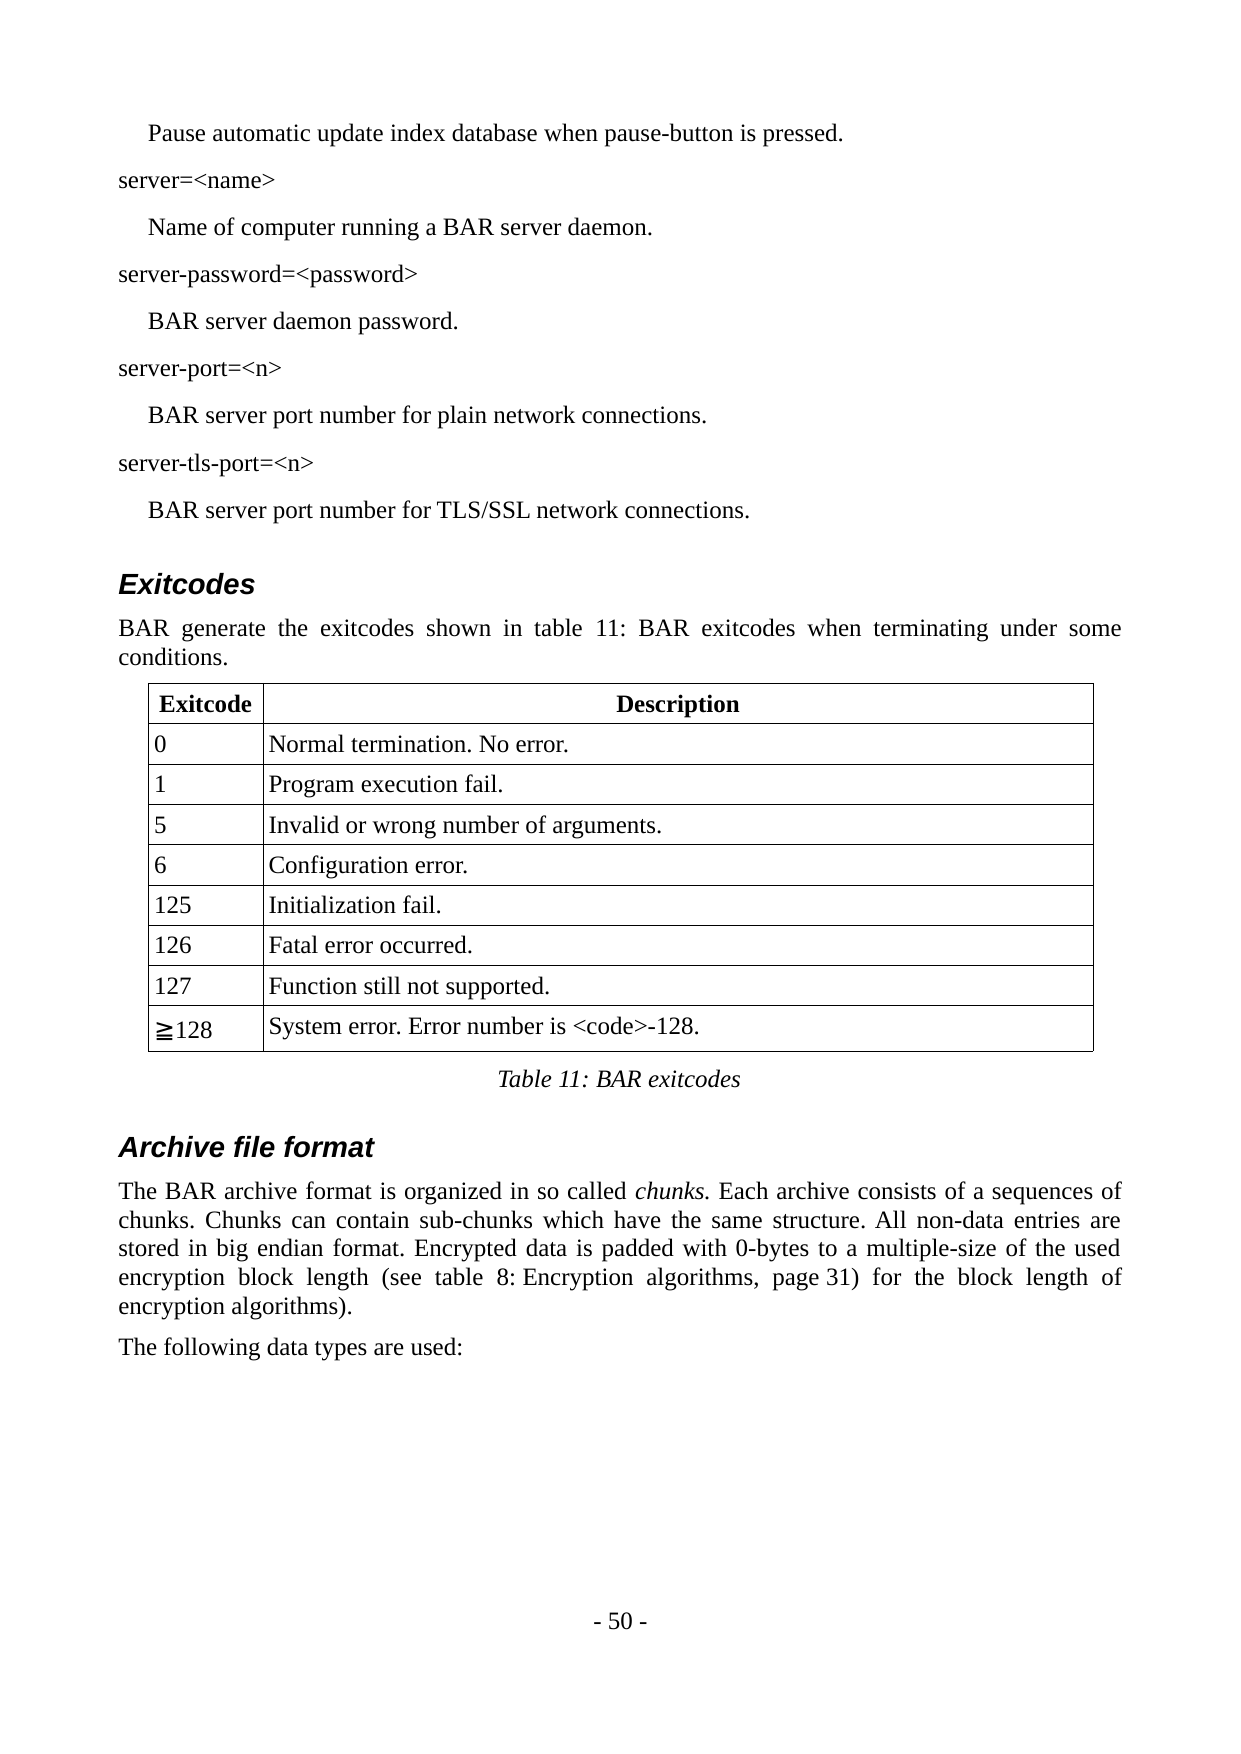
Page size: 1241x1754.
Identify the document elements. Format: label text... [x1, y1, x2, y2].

table_cell 1 [149, 765, 263, 804]
text BAR generate the exitcodes shown in table 11: BAR exitcodes when terminating under some conditions. [118, 613, 1122, 670]
text Pause automatic update index database when pause-button is pressed. [148, 118, 1122, 147]
table_cell Function still not supported. [264, 966, 1093, 1005]
table_cell Initialization fail. [264, 886, 1093, 925]
table_cell 126 [149, 926, 263, 965]
text The following data types are used: [118, 1332, 1122, 1361]
subtitle Archive file format [118, 1130, 1122, 1163]
title server-port=<n> [118, 353, 1122, 382]
text BAR server port number for plain network connections. [148, 401, 1122, 429]
subtitle Exitcodes [118, 567, 1122, 600]
table_cell System error. Error number is <code>-128. [264, 1006, 1093, 1051]
title server-tls-port=<n> [118, 448, 1122, 476]
text The BAR archive format is organized in so called chunks. Each archive consists of a sequences of chunks. Chunks can contain sub-chunks which have the same structure. All non-data entries are stored in big endian format. Encrypted data is padded with 0-bytes to a multiple-size of the used encryption block length (see table 8: Encryption algorithms, page 32) for the block length of encryption algorithms). [118, 1176, 1122, 1320]
table_cell Fatal error occurred. [264, 926, 1093, 965]
title server=<name> [118, 165, 1122, 194]
table_cell 127 [149, 966, 263, 1005]
table_cell Invalid or wrong number of arguments. [264, 805, 1093, 844]
text BAR server daemon password. [148, 306, 1122, 335]
table_cell 125 [149, 886, 263, 925]
table_cell Normal termination. No error. [264, 724, 1093, 763]
table_cell Program execution fail. [264, 765, 1093, 804]
table_cell Configuration error. [264, 845, 1093, 884]
table_cell 0 [149, 724, 263, 763]
text BAR server port number for TLS/SSL network connections. [148, 495, 1122, 523]
title server-password=<password> [118, 259, 1122, 288]
text Table 11: BAR exitcodes [118, 1064, 1122, 1092]
table_cell 6 [149, 845, 263, 884]
table_header Exitcode [149, 684, 263, 723]
text Name of computer running a BAR server daemon. [148, 212, 1122, 241]
table_cell ≧128 [149, 1006, 263, 1051]
table_header Description [264, 684, 1093, 723]
table_cell 5 [149, 805, 263, 844]
